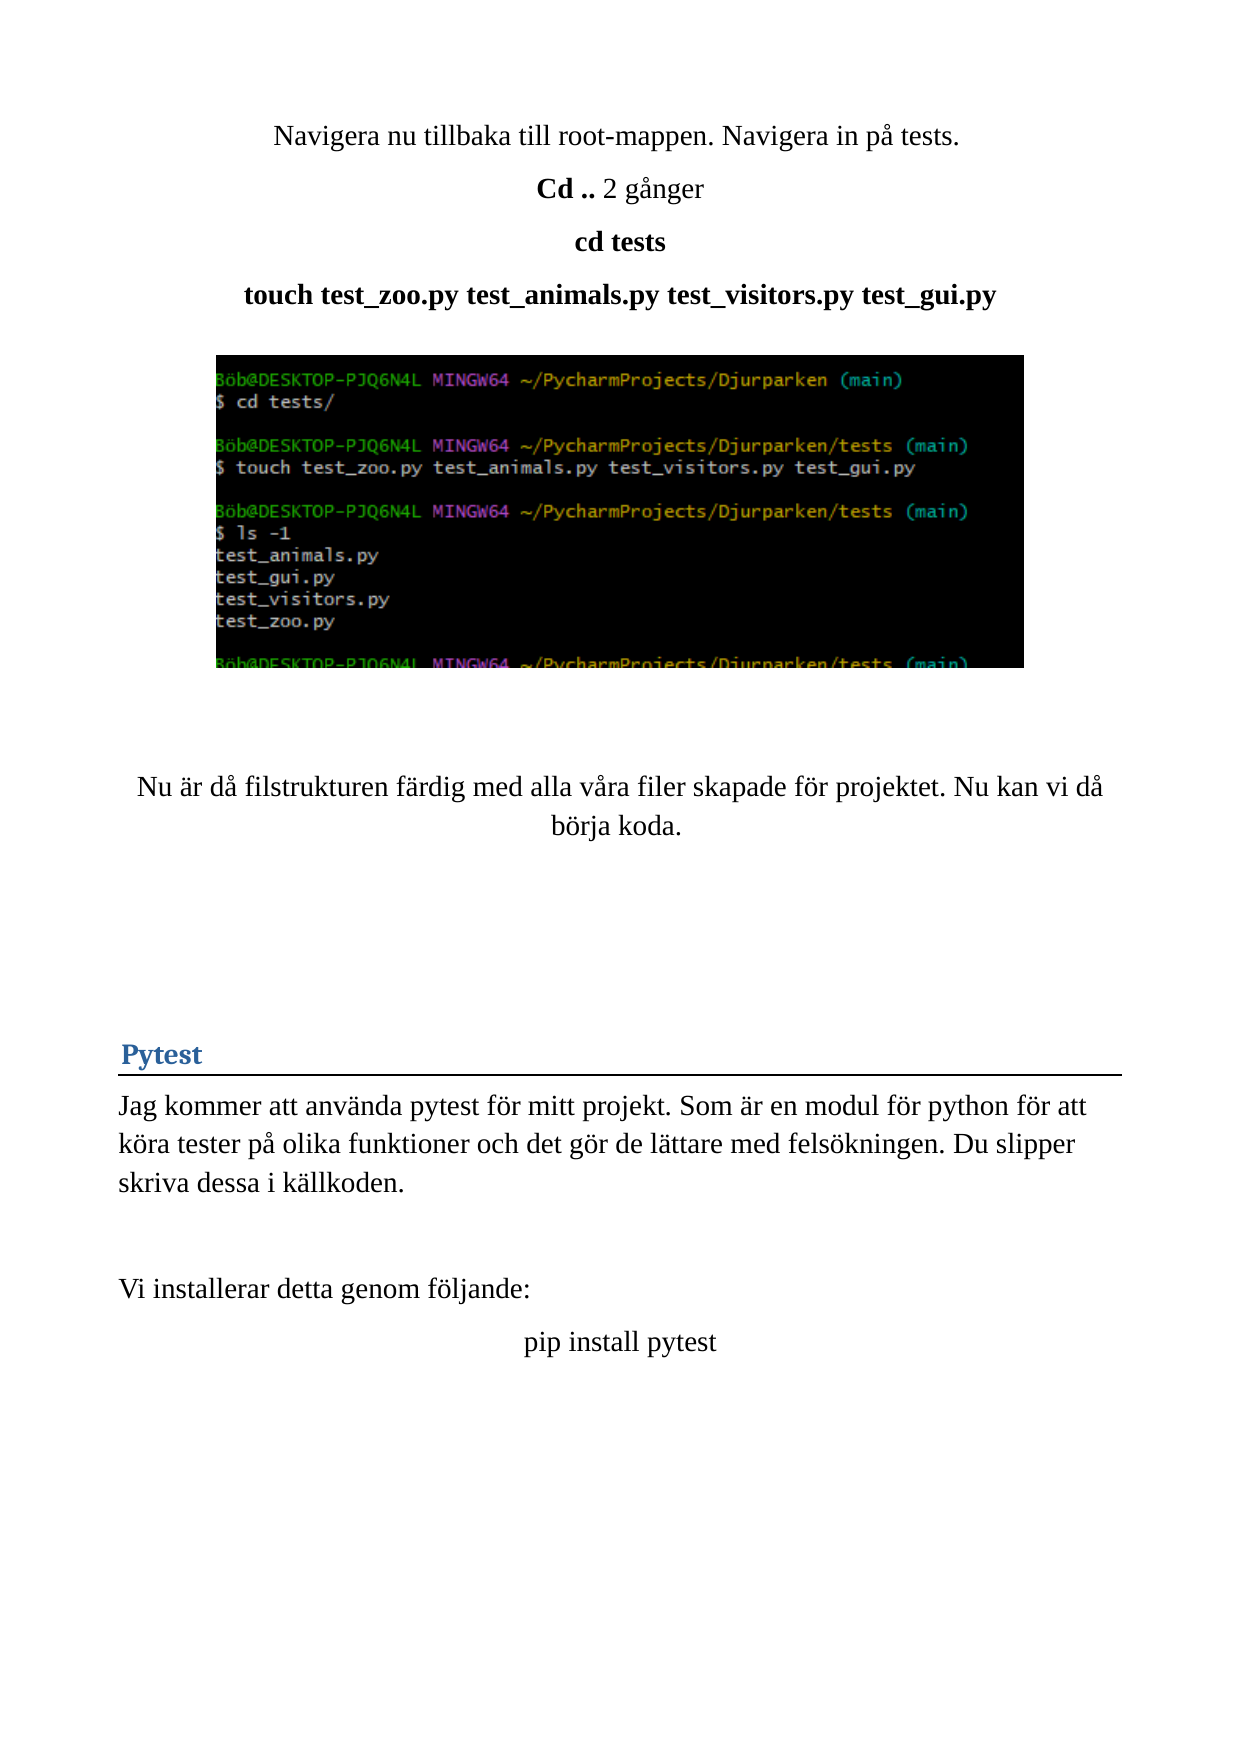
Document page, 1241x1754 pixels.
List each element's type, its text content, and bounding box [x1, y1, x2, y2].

text Jag kommer att använda pytest för mitt projekt. Som är en modul för python för att köra tester på olika funktioner och det gör de lättare med felsökningen. Du slipper skriva dessa i källkoden. [118, 1088, 1122, 1199]
subtitle Pytest [118, 1035, 1122, 1074]
text Navigera nu tillbaka till root-mappen. Navigera in på tests. [118, 118, 1122, 152]
picture [216, 355, 1024, 668]
text Cd .. 2 gånger [118, 171, 1122, 205]
text touch test_zoo.py test_animals.py test_visitors.py test_gui.py [118, 277, 1122, 311]
text cd tests [118, 224, 1122, 258]
text Nu är då filstrukturen färdig med alla våra filer skapade för projektet. Nu kan vi då börja koda. [118, 331, 1122, 842]
text pip install pytest [118, 1324, 1122, 1358]
text Vi installerar detta genom följande: [118, 1271, 1122, 1305]
